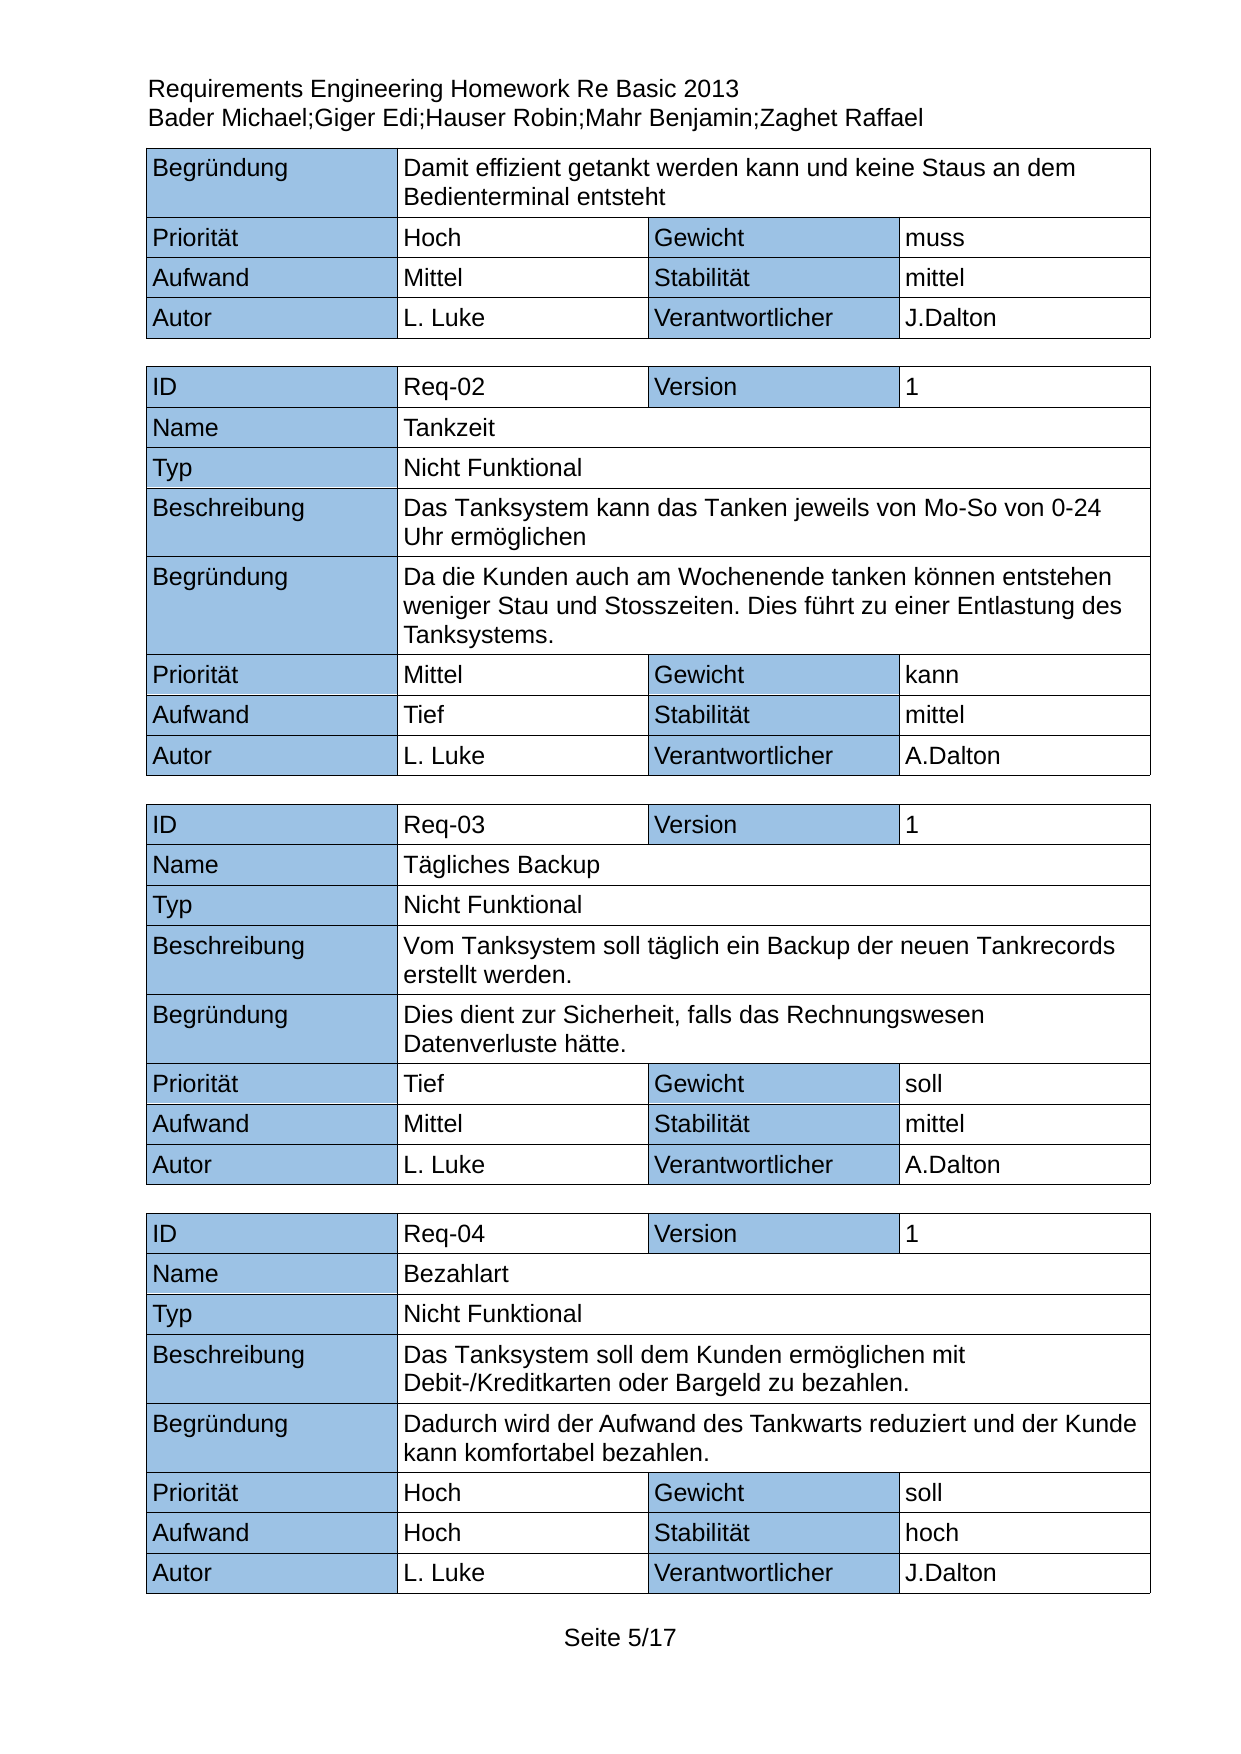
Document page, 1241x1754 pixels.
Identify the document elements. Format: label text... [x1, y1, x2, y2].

table_cell Gewicht [649, 218, 899, 257]
table_cell Mittel [398, 655, 648, 694]
table_cell Autor [147, 298, 397, 338]
table_cell J.Dalton [900, 298, 1150, 338]
table_cell Stabilität [649, 696, 899, 735]
table_cell Gewicht [649, 1473, 899, 1512]
table_cell Priorität [147, 1064, 397, 1103]
table_cell Tägliches Backup [398, 845, 1150, 885]
table_cell L. Luke [398, 298, 648, 338]
table_cell Vom Tanksystem soll täglich ein Backup der neuen Tankrecords erstellt werden. [398, 926, 1150, 994]
table_cell Name [147, 1254, 397, 1293]
table_cell L. Luke [398, 1554, 648, 1593]
table_cell Autor [147, 1554, 397, 1593]
table_cell Begründung [147, 1404, 397, 1472]
table_cell muss [900, 218, 1150, 257]
table_cell L. Luke [398, 1145, 648, 1184]
table_cell Verantwortlicher [649, 1145, 899, 1184]
table_cell Autor [147, 1145, 397, 1184]
table_cell Gewicht [649, 1064, 899, 1103]
table_header 1 [900, 805, 1150, 844]
table_cell Typ [147, 1295, 397, 1334]
table_header ID [147, 367, 397, 407]
table_cell Beschreibung [147, 926, 397, 994]
table_cell Begründung [147, 149, 397, 217]
table_header ID [147, 1214, 397, 1253]
table_cell Hoch [398, 218, 648, 257]
table_cell mittel [900, 696, 1150, 735]
table_header ID [147, 805, 397, 844]
table_cell Nicht Funktional [398, 886, 1150, 925]
table_cell Autor [147, 736, 397, 775]
table_cell J.Dalton [900, 1554, 1150, 1593]
table_cell Bezahlart [398, 1254, 1150, 1293]
table_cell mittel [900, 258, 1150, 297]
table_cell A.Dalton [900, 1145, 1150, 1184]
table_cell Stabilität [649, 1513, 899, 1553]
table_cell Das Tanksystem soll dem Kunden ermöglichen mit Debit-/Kreditkarten oder Bargeld zu bezahlen. [398, 1335, 1150, 1403]
table_cell hoch [900, 1513, 1150, 1553]
table_cell Hoch [398, 1513, 648, 1553]
table_cell Dadurch wird der Aufwand des Tankwarts reduziert und der Kunde kann komfortabel bezahlen. [398, 1404, 1150, 1472]
table_cell Tief [398, 696, 648, 735]
table_cell Verantwortlicher [649, 1554, 899, 1593]
table_cell Das Tanksystem kann das Tanken jeweils von Mo-So von 0-24 Uhr ermöglichen [398, 489, 1150, 556]
table_cell Priorität [147, 1473, 397, 1512]
table_cell Priorität [147, 218, 397, 257]
table_cell Begründung [147, 557, 397, 654]
table_cell Stabilität [649, 258, 899, 297]
table_cell Begründung [147, 995, 397, 1063]
table_cell Name [147, 408, 397, 447]
table_cell Damit effizient getankt werden kann und keine Staus an dem Bedienterminal entsteht [398, 149, 1150, 217]
table_cell Da die Kunden auch am Wochenende tanken können entstehen weniger Stau und Stosszeiten. Dies führt zu einer Entlastung des Tanksystems. [398, 557, 1150, 654]
table_cell Stabilität [649, 1105, 899, 1144]
table_cell mittel [900, 1105, 1150, 1144]
table_cell Beschreibung [147, 1335, 397, 1403]
table_cell Tief [398, 1064, 648, 1103]
table_header Req-02 [398, 367, 648, 407]
table_cell Beschreibung [147, 489, 397, 556]
table_cell kann [900, 655, 1150, 694]
table_cell Mittel [398, 258, 648, 297]
table_cell soll [900, 1064, 1150, 1103]
table_cell Tankzeit [398, 408, 1150, 447]
table_header Req-03 [398, 805, 648, 844]
table_cell Dies dient zur Sicherheit, falls das Rechnungswesen Datenverluste hätte. [398, 995, 1150, 1063]
table_cell A.Dalton [900, 736, 1150, 775]
table_header Version [649, 367, 899, 407]
table_cell Gewicht [649, 655, 899, 694]
table_cell Aufwand [147, 1105, 397, 1144]
table_cell Mittel [398, 1105, 648, 1144]
table_header Version [649, 805, 899, 844]
table_cell Nicht Funktional [398, 1295, 1150, 1334]
table_cell Aufwand [147, 258, 397, 297]
table_cell Typ [147, 886, 397, 925]
table_header Version [649, 1214, 899, 1253]
table_cell Nicht Funktional [398, 448, 1150, 487]
table_cell Verantwortlicher [649, 298, 899, 338]
table_cell Name [147, 845, 397, 885]
table_cell Aufwand [147, 1513, 397, 1553]
table_cell Typ [147, 448, 397, 487]
table_cell Aufwand [147, 696, 397, 735]
table_header 1 [900, 367, 1150, 407]
table_header 1 [900, 1214, 1150, 1253]
table_cell L. Luke [398, 736, 648, 775]
table_header Req-04 [398, 1214, 648, 1253]
table_cell Priorität [147, 655, 397, 694]
table_cell Verantwortlicher [649, 736, 899, 775]
table_cell soll [900, 1473, 1150, 1512]
table_cell Hoch [398, 1473, 648, 1512]
